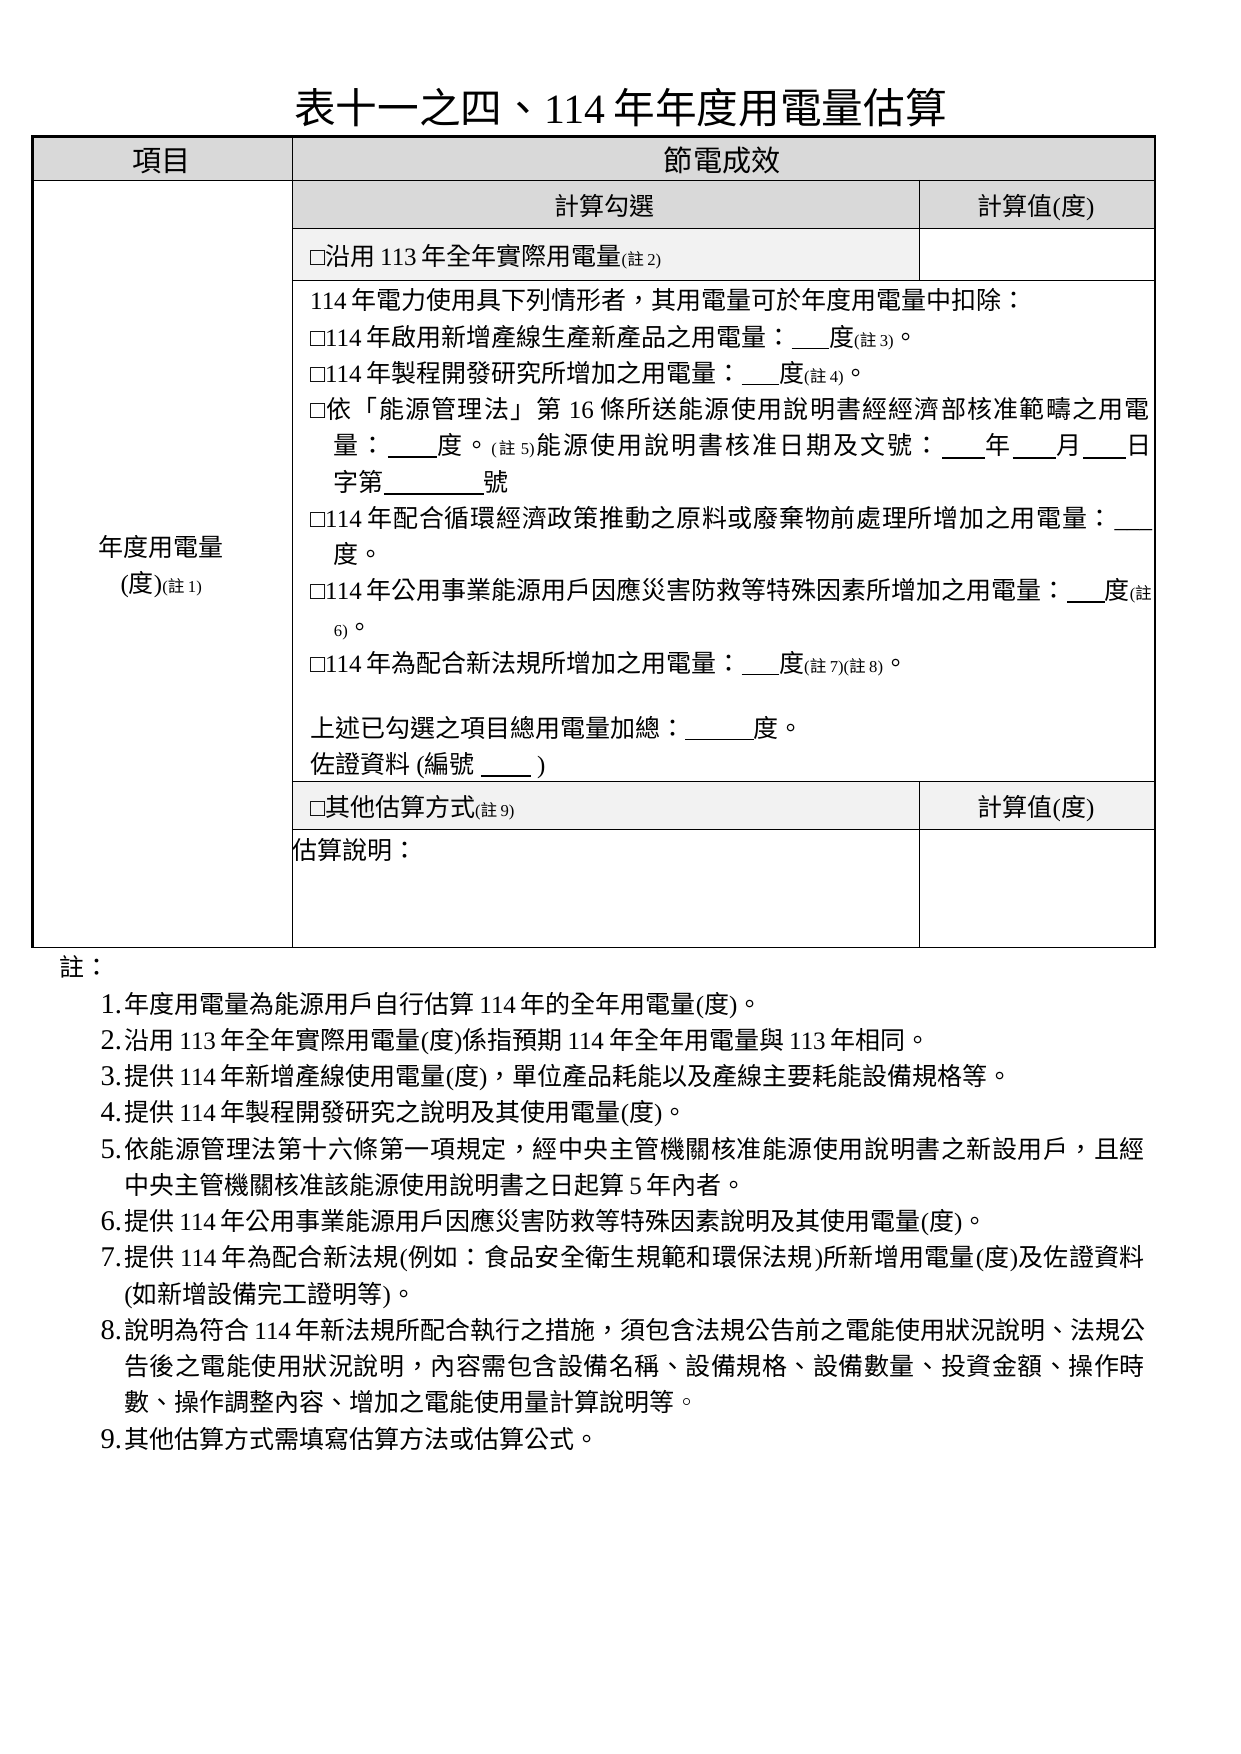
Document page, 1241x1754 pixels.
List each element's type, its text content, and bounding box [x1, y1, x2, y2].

table_cell 年度用電量 (度)(註1) [34, 181, 292, 947]
table_cell □其他估算方式(註9) [293, 782, 919, 829]
table_header 節電成效 [293, 138, 1154, 180]
list 依能源管理法第十六條第一項規定，經中央主管機關核准能源使用說明書之新設用戶，且經中央主管機關核准該能源使用說明書之日起算5年內者。 [100, 1129, 1146, 1202]
list 提供114年製程開發研究之說明及其使用電量(度)。 [100, 1093, 1146, 1129]
text 表十一之四、114年年度用電量估算 [59, 75, 1181, 135]
table_cell 計算勾選 [293, 181, 919, 228]
list 沿用113年全年實際用電量(度)係指預期114年全年用電量與113年相同。 [100, 1020, 1146, 1057]
list 提供114年為配合新法規(例如：食品安全衛生規範和環保法規)所新增用電量(度)及佐證資料(如新增設備完工證明等)。 [100, 1238, 1146, 1310]
table_cell 計算值(度) [920, 181, 1154, 228]
list 提供114年公用事業能源用戶因應災害防救等特殊因素說明及其使用電量(度)。 [100, 1202, 1146, 1238]
table_cell [920, 229, 1154, 280]
table_cell 計算值(度) [920, 782, 1154, 829]
list 年度用電量為能源用戶自行估算114年的全年用電量(度)。 [100, 984, 1146, 1020]
table_cell 114年電力使用具下列情形者，其用電量可於年度用電量中扣除： □114年啟用新增產線生產新產品之用電量： 度(註3)。 □114年製程開發研究所增加之用電量： 度(註4)。 □依「能源管理法」第16條所送能源使用說明書經經濟部核准範疇之用電量： 度。(註5)能源使用說明書核准日期及文號： 年 月 日 字第 號 □114年配合循環經濟政策推動之原料或廢棄物前處理所增加之用電量：___度。 □114年公用事業能源用戶因應災害防救等特殊因素所增加之用電量： 度(註6)。 □114年為配合新法規所增加之用電量： 度(註7)(註8)。 上述已勾選之項目總用電量加總： 度。 佐證資料 (編號 ) [293, 281, 1154, 781]
table_cell [920, 830, 1154, 947]
list 提供114年新增產線使用電量(度)，單位產品耗能以及產線主要耗能設備規格等。 [100, 1057, 1146, 1093]
list 其他估算方式需填寫估算方法或估算公式。 [100, 1419, 1146, 1455]
table_cell □沿用113年全年實際用電量(註2) [293, 229, 919, 280]
list 說明為符合114年新法規所配合執行之措施，須包含法規公告前之電能使用狀況說明、法規公告後之電能使用狀況說明，內容需包含設備名稱、設備規格、設備數量、投資金額、操作時數、操作調整內容、增加之電能使用量計算說明等。 [100, 1310, 1146, 1419]
table_cell 估算說明： [293, 830, 919, 947]
text 註： [59, 948, 1144, 984]
table_header 項目 [34, 138, 292, 180]
